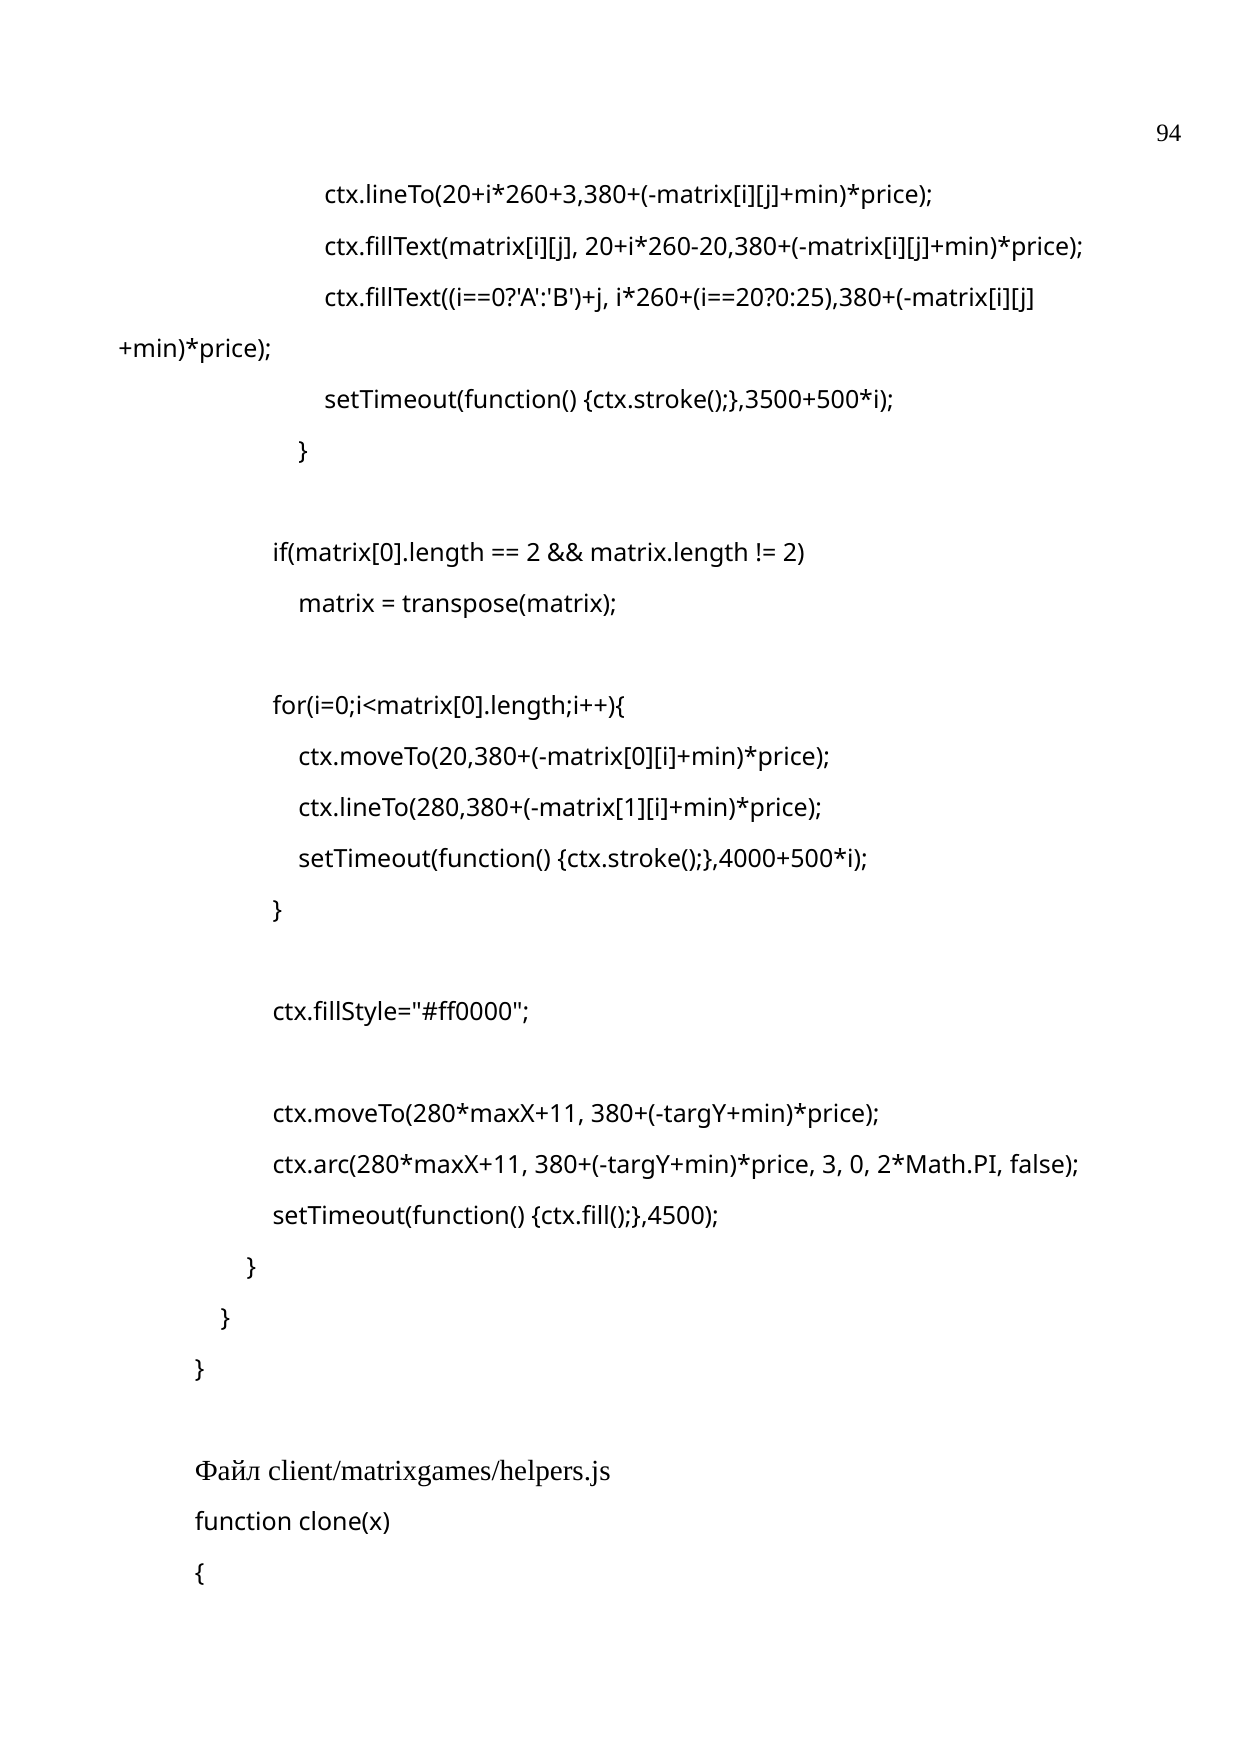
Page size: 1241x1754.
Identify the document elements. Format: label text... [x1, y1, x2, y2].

text { [118, 1554, 1181, 1588]
text function clone(x) [118, 1503, 1181, 1537]
text ctx.fillText((i==0?'A':'B')+j, i*260+(i==20?0:25),380+(-matrix[i][j]+min)*price); [118, 279, 1181, 364]
text ctx.moveTo(280*maxX+11, 380+(-targY+min)*price); [118, 1096, 1181, 1130]
text ctx.arc(280*maxX+11, 380+(-targY+min)*price, 3, 0, 2*Math.PI, false); [118, 1147, 1181, 1181]
text if(matrix[0].length == 2 && matrix.length != 2) [118, 534, 1181, 568]
text ctx.fillText(matrix[i][j], 20+i*260-20,380+(-matrix[i][j]+min)*price); [118, 228, 1181, 262]
text } [118, 1351, 1181, 1385]
text setTimeout(function() {ctx.stroke();},3500+500*i); [118, 381, 1181, 415]
text setTimeout(function() {ctx.stroke();},4000+500*i); [118, 841, 1181, 875]
text } [118, 892, 1181, 926]
text Файл client/matrixgames/helpers.js [118, 1453, 1181, 1487]
text ctx.fillStyle="#ff0000"; [118, 994, 1181, 1028]
text } [118, 1249, 1181, 1283]
text ctx.moveTo(20,380+(-matrix[0][i]+min)*price); [118, 738, 1181, 773]
text for(i=0;i<matrix[0].length;i++){ [118, 687, 1181, 722]
text matrix = transpose(matrix); [118, 585, 1181, 619]
text setTimeout(function() {ctx.fill();},4500); [118, 1198, 1181, 1232]
text ctx.lineTo(280,380+(-matrix[1][i]+min)*price); [118, 789, 1181, 824]
text } [118, 1300, 1181, 1334]
text ctx.lineTo(20+i*260+3,380+(-matrix[i][j]+min)*price); [118, 177, 1181, 211]
text } [118, 432, 1181, 466]
